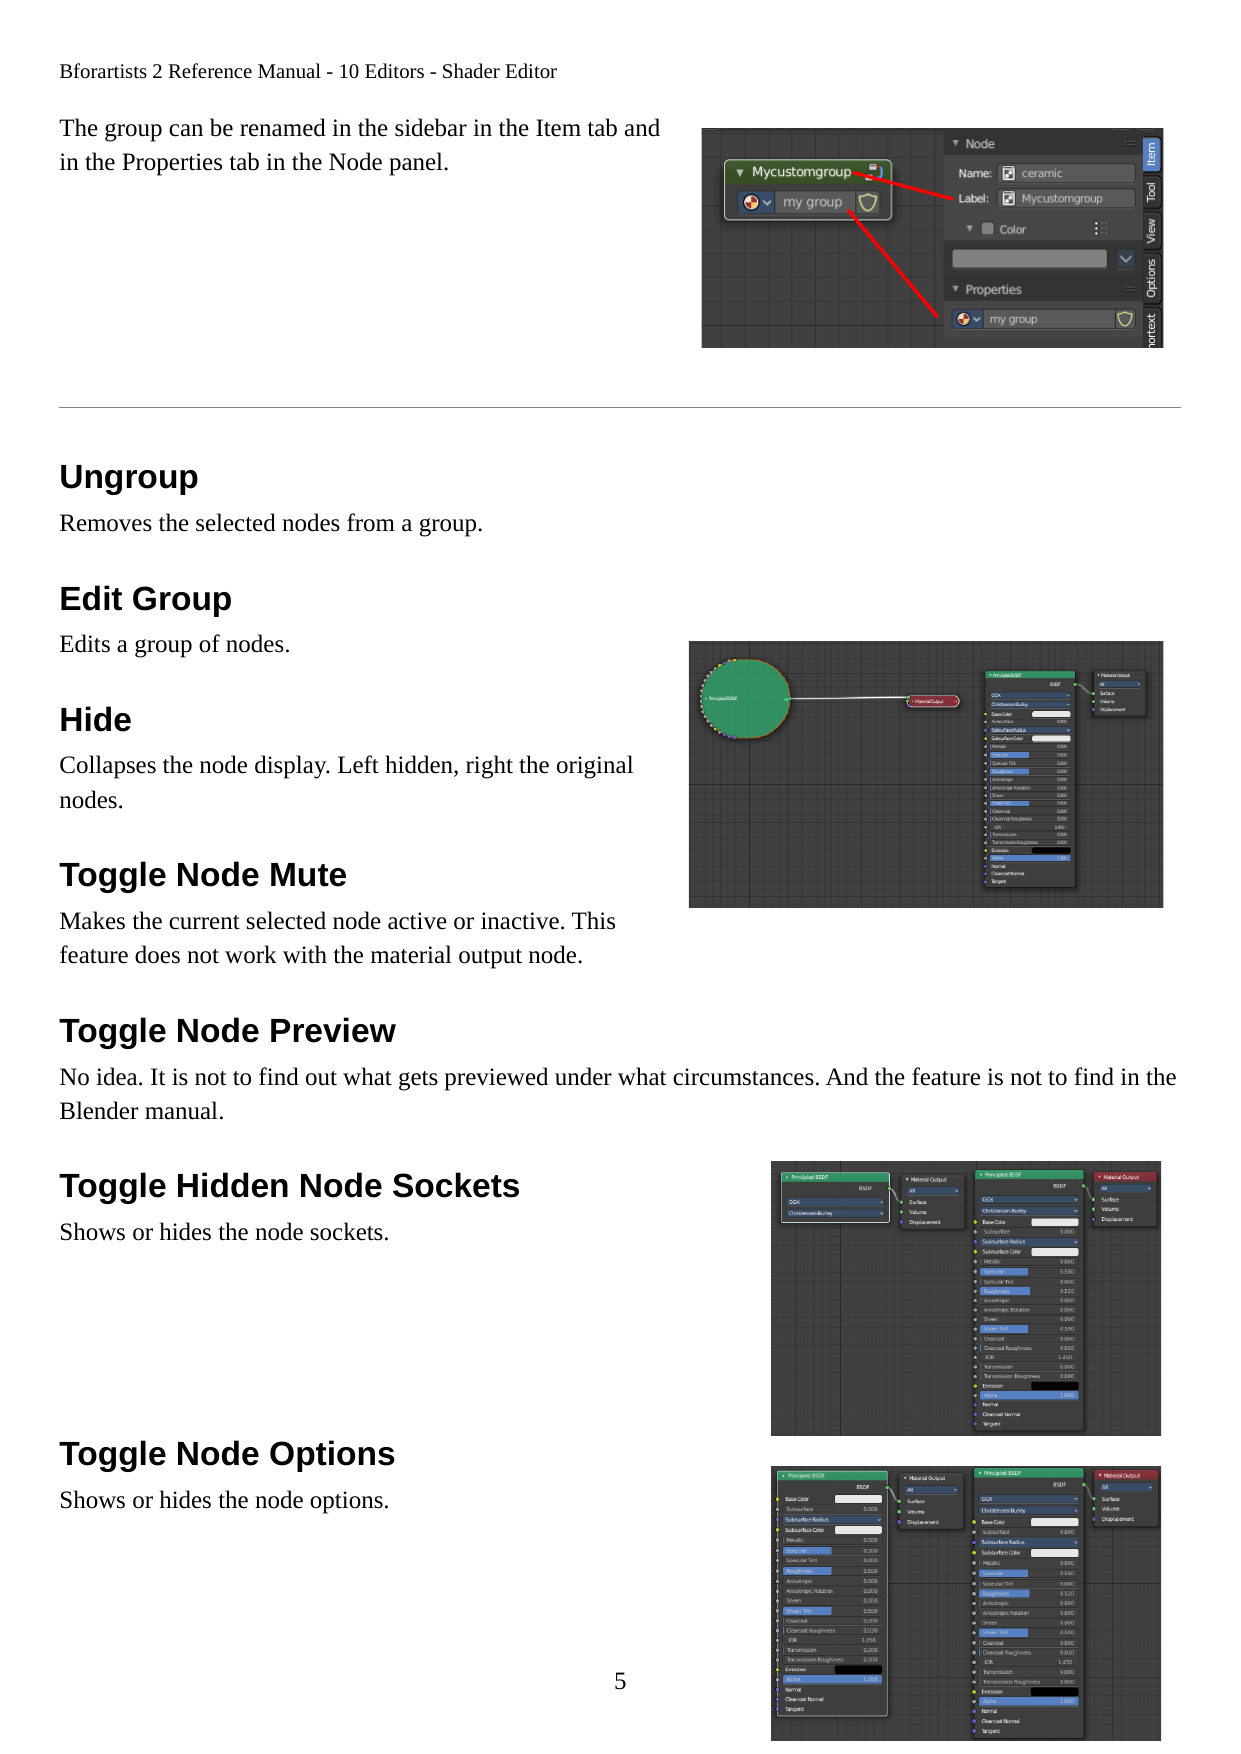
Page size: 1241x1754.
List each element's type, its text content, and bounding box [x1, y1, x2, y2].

text Makes the current selected node active or inactive. This feature does not work with the material output node. [59, 906, 1181, 969]
text No idea. It is not to find out what gets previewed under what circumstances. And the feature is not to find in the Blender manual. [59, 1062, 1181, 1125]
subtitle Toggle Hidden Node Sockets [59, 1166, 771, 1205]
subtitle [1164, 699, 1181, 738]
subtitle [1162, 1166, 1181, 1205]
picture [701, 128, 1164, 348]
text Collapses the node display. Left hidden, right the original nodes. [59, 751, 688, 814]
subtitle Ungroup [59, 457, 1181, 496]
picture [688, 641, 1164, 908]
text Shows or hides the node options. [59, 1485, 771, 1514]
picture [771, 1161, 1162, 1436]
picture [771, 1466, 1162, 1741]
subtitle Edit Group [59, 578, 1181, 617]
text Removes the selected nodes from a group. [59, 508, 1181, 537]
subtitle Hide [59, 699, 688, 738]
subtitle Toggle Node Options [59, 1434, 1181, 1473]
text Shows or hides the node sockets. [59, 1217, 771, 1246]
text The group can be renamed in the sidebar in the Item tab and in the Properties tab in the Node panel. [59, 113, 1181, 176]
subtitle Toggle Node Preview [59, 1011, 1181, 1049]
subtitle Toggle Node Mute [59, 855, 688, 894]
text Edits a group of nodes. [59, 629, 1181, 658]
subtitle [1164, 855, 1181, 894]
